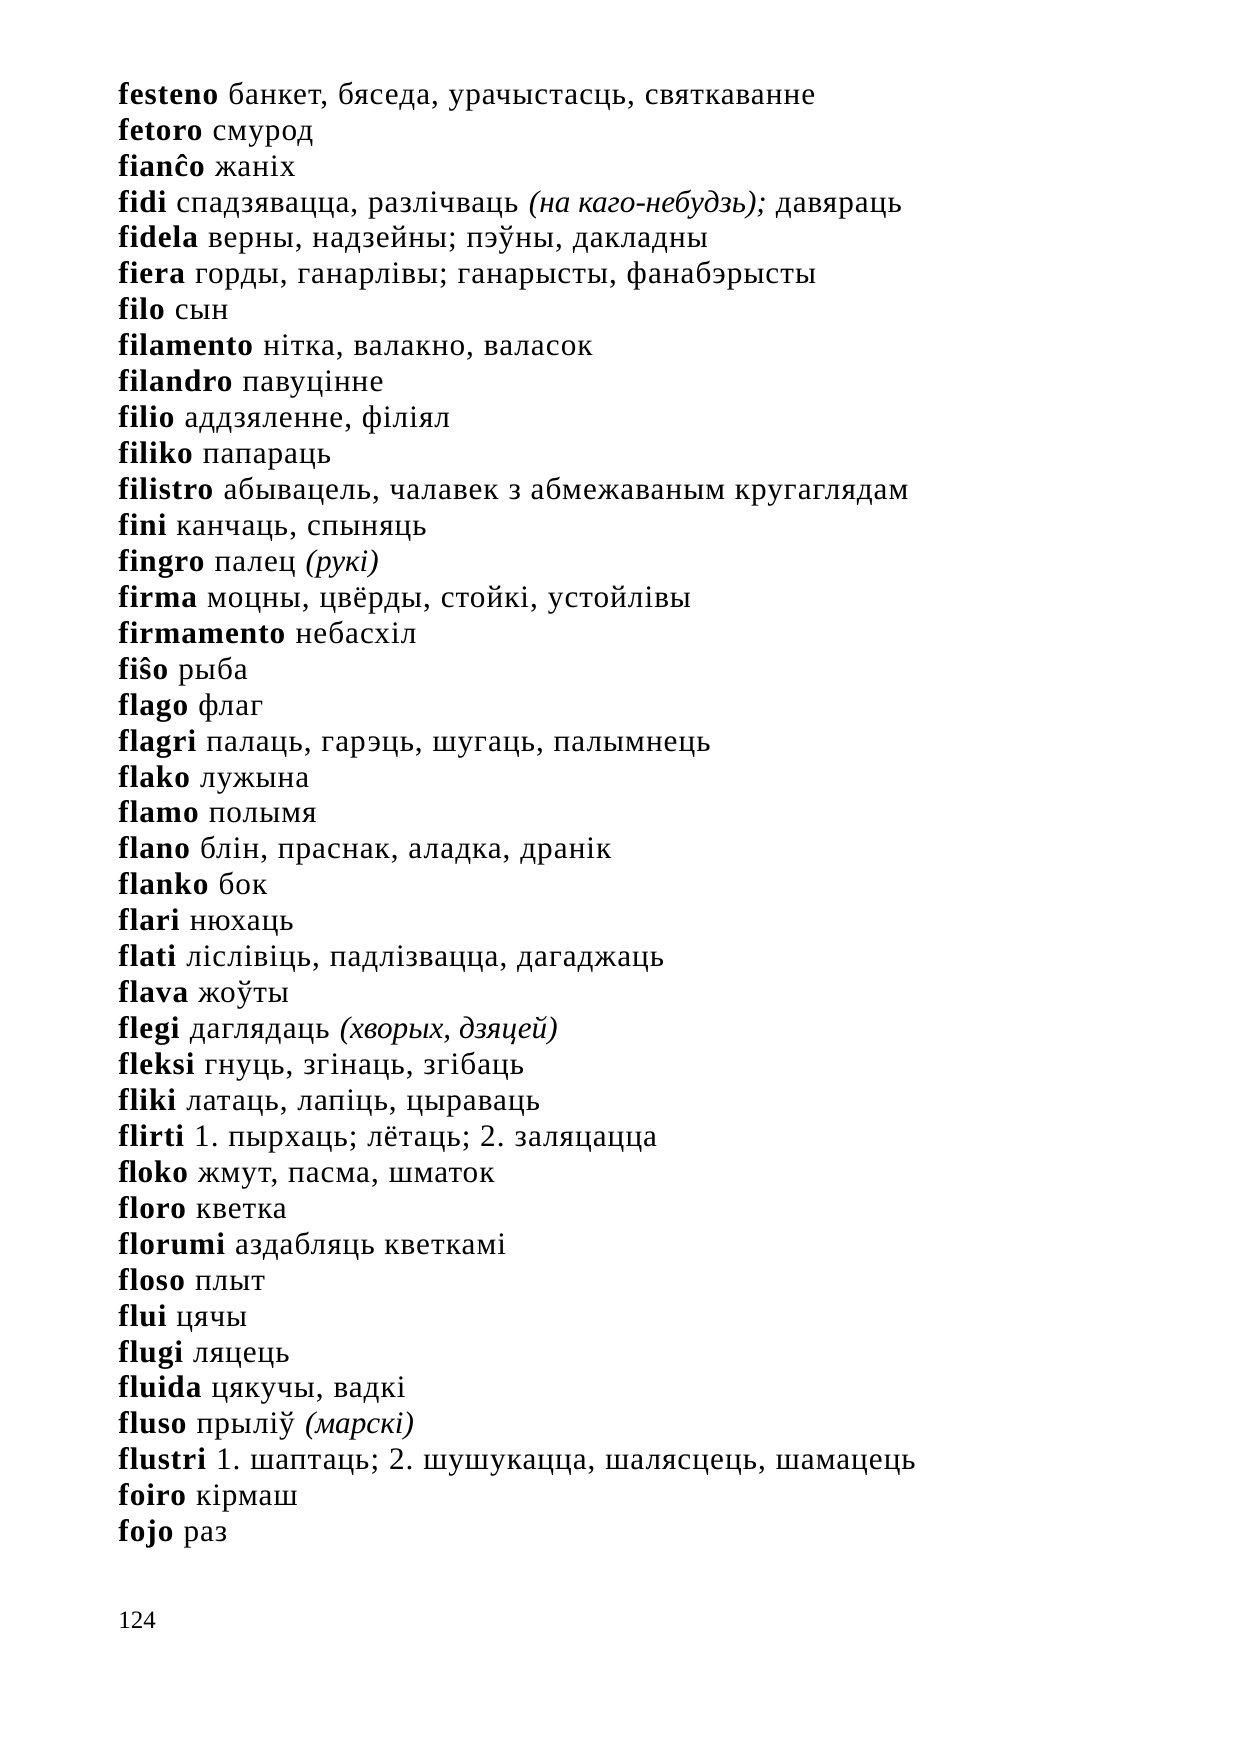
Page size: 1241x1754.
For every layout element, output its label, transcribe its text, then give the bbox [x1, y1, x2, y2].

text flava жоўты [118, 973, 1123, 1009]
text filistro абывацель, чалавек з абмежаваным кругаглядам [118, 470, 1123, 506]
text filo сын [118, 291, 1123, 327]
text foiro кірмаш [118, 1477, 1123, 1512]
text filandro павуцінне [118, 362, 1123, 398]
text flari нюхаць [118, 902, 1123, 937]
text fluida цякучы, вадкі [118, 1369, 1123, 1405]
text flati ліслівіць, падлізвацца, дагаджаць [118, 937, 1123, 973]
text filio аддзяленне, філіял [118, 398, 1123, 434]
text fiera горды, ганарлівы; ганарысты, фанабэрысты [118, 255, 1123, 291]
text flegi даглядаць (хворых, дзяцей) [118, 1009, 1123, 1045]
text flui цячы [118, 1297, 1123, 1333]
text fojo раз [118, 1512, 1123, 1548]
text flamo полымя [118, 794, 1123, 830]
text flustri 1. шаптаць; 2. шушукацца, шалясцець, шамацець [118, 1441, 1123, 1477]
text firma моцны, цвёрды, стойкі, устойлівы [118, 578, 1123, 614]
text fidela верны, надзейны; пэўны, дакладны [118, 219, 1123, 255]
text florumi аздабляць кветкамі [118, 1225, 1123, 1261]
text filiko папараць [118, 434, 1123, 470]
text filamento нітка, валакно, валасок [118, 327, 1123, 362]
text floro кветка [118, 1189, 1123, 1225]
text fiŝo рыба [118, 650, 1123, 686]
text floso плыт [118, 1261, 1123, 1297]
text flirti 1. пырхаць; лётаць; 2. заляцацца [118, 1117, 1123, 1153]
text fingro палец (рукі) [118, 542, 1123, 578]
text fidi спадзявацца, разлічваць (на каго-небудзь); давяраць [118, 183, 1123, 219]
text fliki латаць, лапіць, цыраваць [118, 1081, 1123, 1117]
text flago флаг [118, 686, 1123, 722]
text flanko бок [118, 866, 1123, 902]
text fleksi гнуць, згінаць, згібаць [118, 1045, 1123, 1081]
text festeno банкет, бяседа, урачыстасць, святкаванне [118, 75, 1123, 111]
text floko жмут, пасма, шматок [118, 1153, 1123, 1189]
text flugi ляцець [118, 1333, 1123, 1369]
text flagri палаць, гарэць, шугаць, палымнець [118, 722, 1123, 758]
text firmamento небасхіл [118, 614, 1123, 650]
text fini канчаць, спыняць [118, 506, 1123, 542]
text flano блін, праснак, аладка, дранік [118, 830, 1123, 866]
text fluso прыліў (марскі) [118, 1405, 1123, 1441]
text flako лужына [118, 758, 1123, 794]
text fetoro смурод [118, 111, 1123, 147]
text fianĉo жаніх [118, 147, 1123, 183]
